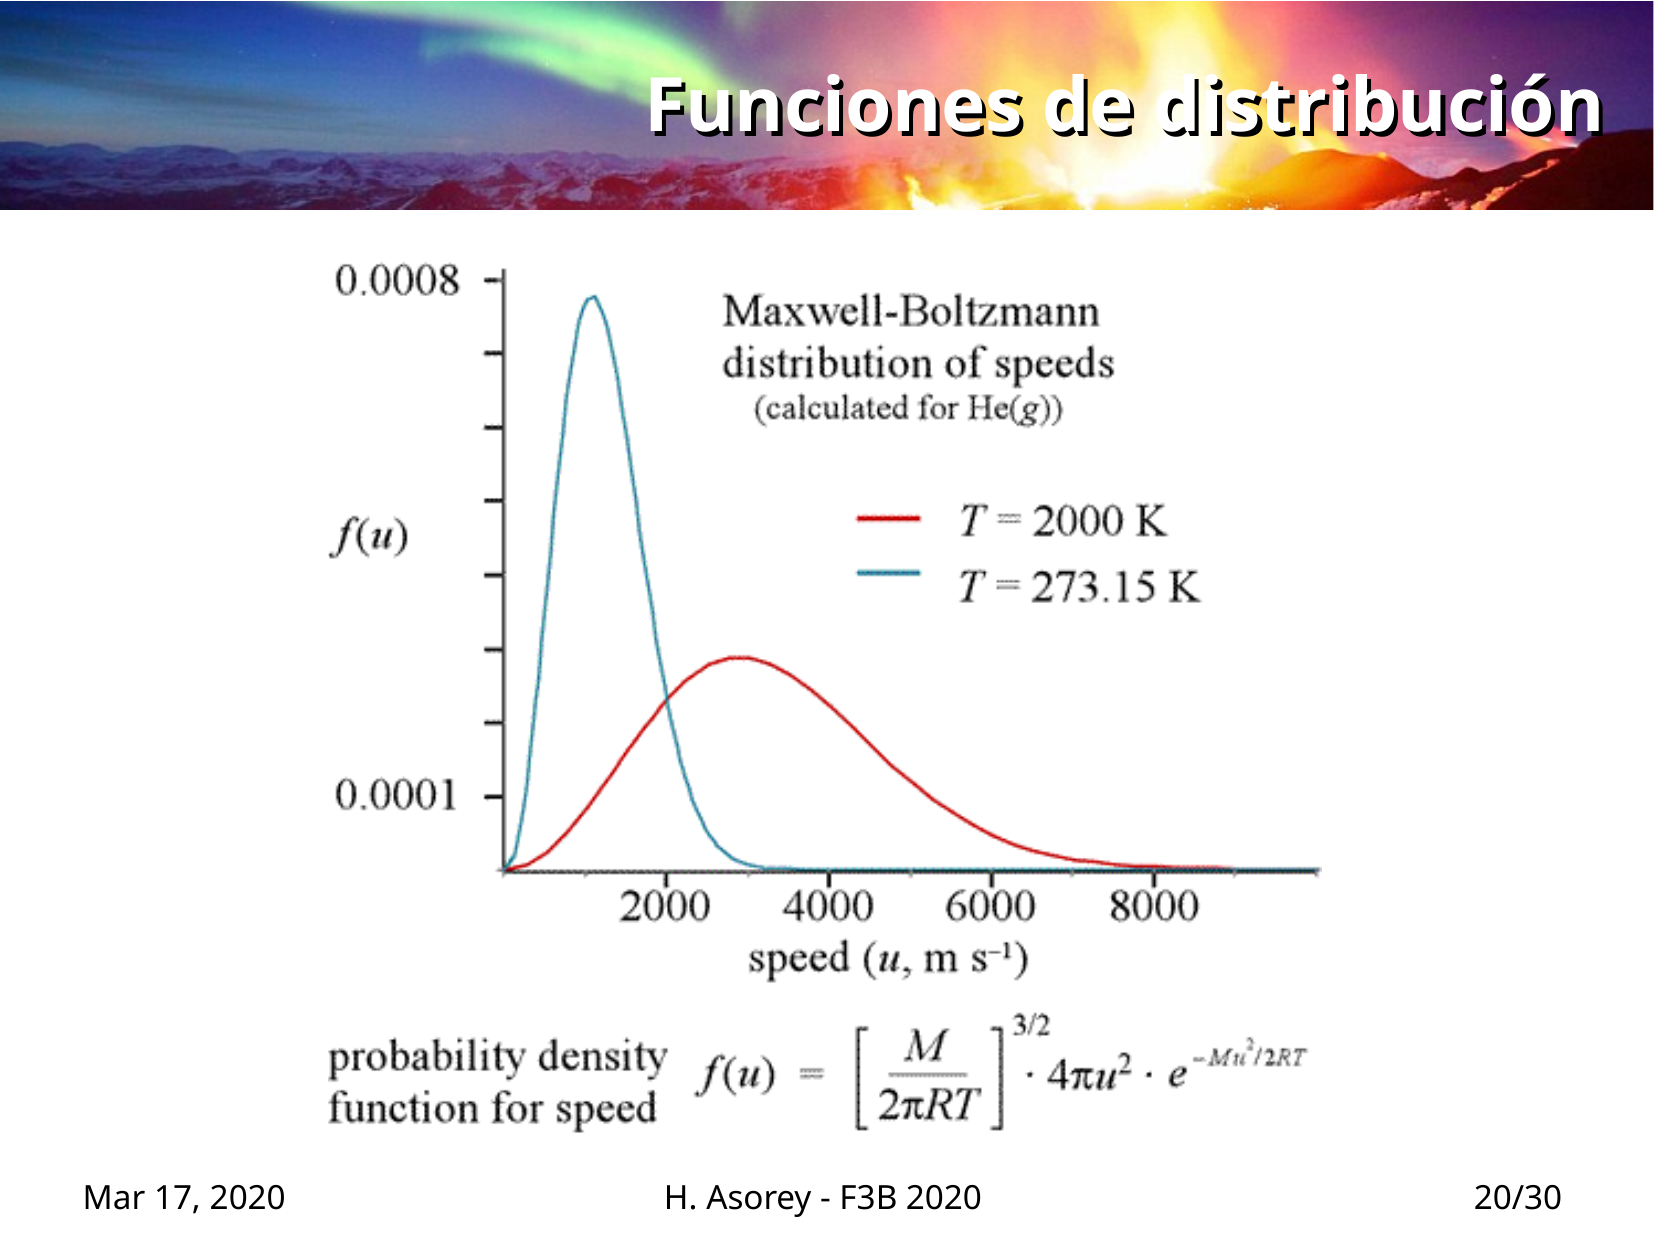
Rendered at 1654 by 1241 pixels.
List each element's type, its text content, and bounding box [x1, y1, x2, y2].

picture [328, 254, 1322, 1156]
picture [0, 1, 1654, 210]
title Funciones de distribución [45, 11, 1606, 195]
